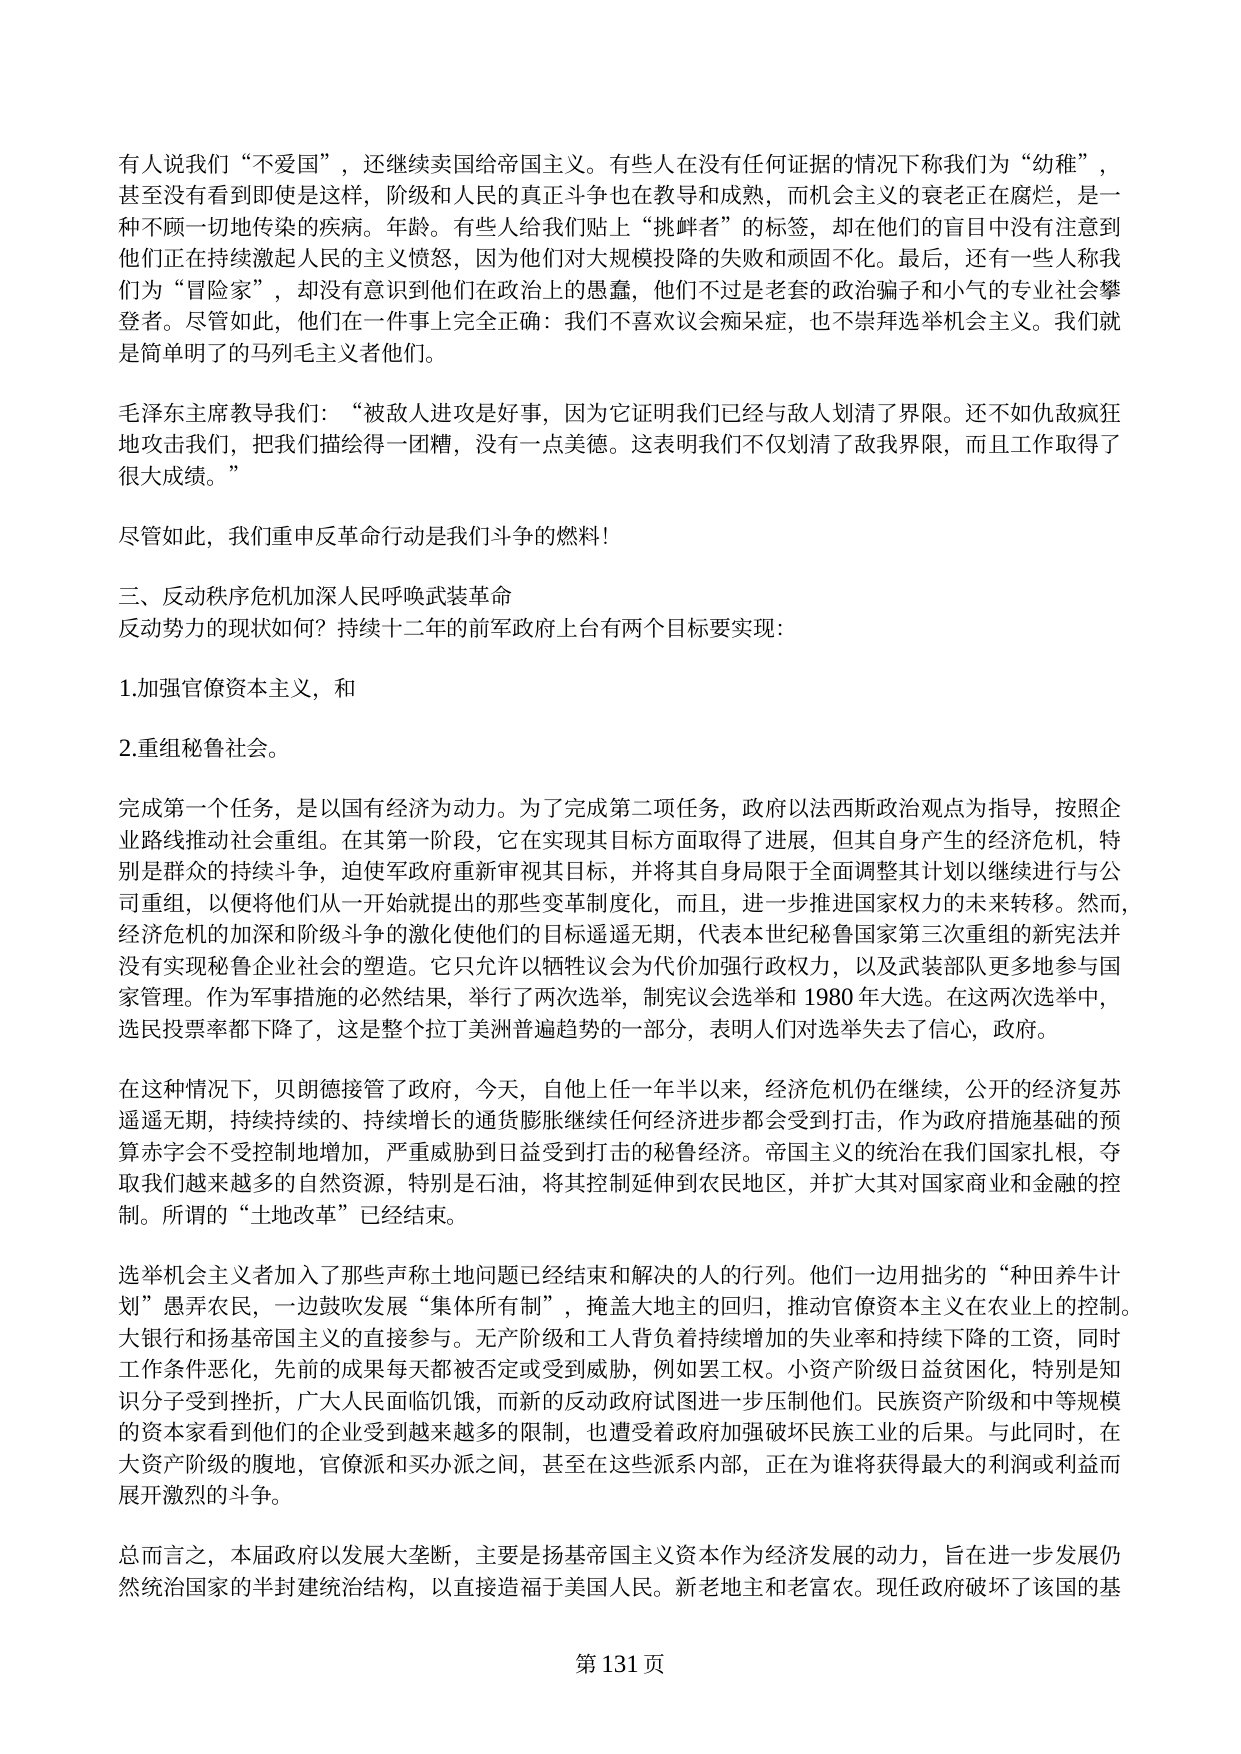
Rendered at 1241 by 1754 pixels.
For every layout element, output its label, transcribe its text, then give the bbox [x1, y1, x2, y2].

text 在这种情况下，贝朗德接管了政府，今天，自他上任一年半以来，经济危机仍在继续，公开的经济复苏遥遥无期，持续持续的、持续增长的通货膨胀继续任何经济进步都会受到打击，作为政府措施基础的预算赤字会不受控制地增加，严重威胁到日益受到打击的秘鲁经济。帝国主义的统治在我们国家扎根，夺取我们越来越多的自然资源，特别是石油，将其控制延伸到农民地区，并扩大其对国家商业和金融的控制。所谓的“土地改革”已经结束。 [118, 1072, 1122, 1229]
text 总而言之，本届政府以发展大垄断，主要是扬基帝国主义资本作为经济发展的动力，旨在进一步发展仍然统治国家的半封建统治结构，以直接造福于美国人民。新老地主和老富农。现任政府破坏了该国的基 [118, 1538, 1122, 1601]
text 尽管如此，我们重申反革命行动是我们斗争的燃料！ [118, 519, 1122, 551]
text 2.重组秘鲁社会。 [118, 731, 1122, 763]
text 三、反动秩序危机加深人民呼唤武装革命 [118, 579, 1122, 611]
text 有人说我们“不爱国”，还继续卖国给帝国主义。有些人在没有任何证据的情况下称我们为“幼稚”，甚至没有看到即使是这样，阶级和人民的真正斗争也在教导和成熟，而机会主义的衰老正在腐烂，是一种不顾一切地传染的疾病。年龄。有些人给我们贴上“挑衅者”的标签，却在他们的盲目中没有注意到他们正在持续激起人民的主义愤怒，因为他们对大规模投降的失败和顽固不化。最后，还有一些人称我们为“冒险家”，却没有意识到他们在政治上的愚蠢，他们不过是老套的政治骗子和小气的专业社会攀登者。尽管如此，他们在一件事上完全正确：我们不喜欢议会痴呆症，也不崇拜选举机会主义。我们就是简单明了的马列毛主义者他们。 [118, 147, 1122, 367]
text 选举机会主义者加入了那些声称土地问题已经结束和解决的人的行列。他们一边用拙劣的“种田养牛计划”愚弄农民，一边鼓吹发展“集体所有制”，掩盖大地主的回归，推动官僚资本主义在农业上的控制。大银行和扬基帝国主义的直接参与。无产阶级和工人背负着持续增加的失业率和持续下降的工资，同时工作条件恶化，先前的成果每天都被否定或受到威胁，例如罢工权。小资产阶级日益贫困化，特别是知识分子受到挫折，广大人民面临饥饿，而新的反动政府试图进一步压制他们。民族资产阶级和中等规模的资本家看到他们的企业受到越来越多的限制，也遭受着政府加强破坏民族工业的后果。与此同时，在大资产阶级的腹地，官僚派和买办派之间，甚至在这些派系内部，正在为谁将获得最大的利润或利益而展开激烈的斗争。 [118, 1258, 1122, 1510]
text 完成第一个任务，是以国有经济为动力。为了完成第二项任务，政府以法西斯政治观点为指导，按照企业路线推动社会重组。在其第一阶段，它在实现其目标方面取得了进展，但其自身产生的经济危机，特别是群众的持续斗争，迫使军政府重新审视其目标，并将其自身局限于全面调整其计划以继续进行与公司重组，以便将他们从一开始就提出的那些变革制度化，而且，进一步推进国家权力的未来转移。然而，经济危机的加深和阶级斗争的激化使他们的目标遥遥无期，代表本世纪秘鲁国家第三次重组的新宪法并没有实现秘鲁企业社会的塑造。它只允许以牺牲议会为代价加强行政权力，以及武装部队更多地参与国家管理。作为军事措施的必然结果，举行了两次选举，制宪议会选举和1980年大选。在这两次选举中，选民投票率都下降了，这是整个拉丁美洲普遍趋势的一部分，表明人们对选举失去了信心，政府。 [118, 792, 1122, 1043]
text 毛泽东主席教导我们：“被敌人进攻是好事，因为它证明我们已经与敌人划清了界限。还不如仇敌疯狂地攻击我们，把我们描绘得一团糟，没有一点美德。这表明我们不仅划清了敌我界限，而且工作取得了很大成绩。” [118, 396, 1122, 491]
text 1.加强官僚资本主义，和 [118, 671, 1122, 703]
text 反动势力的现状如何？持续十二年的前军政府上台有两个目标要实现： [118, 611, 1122, 642]
